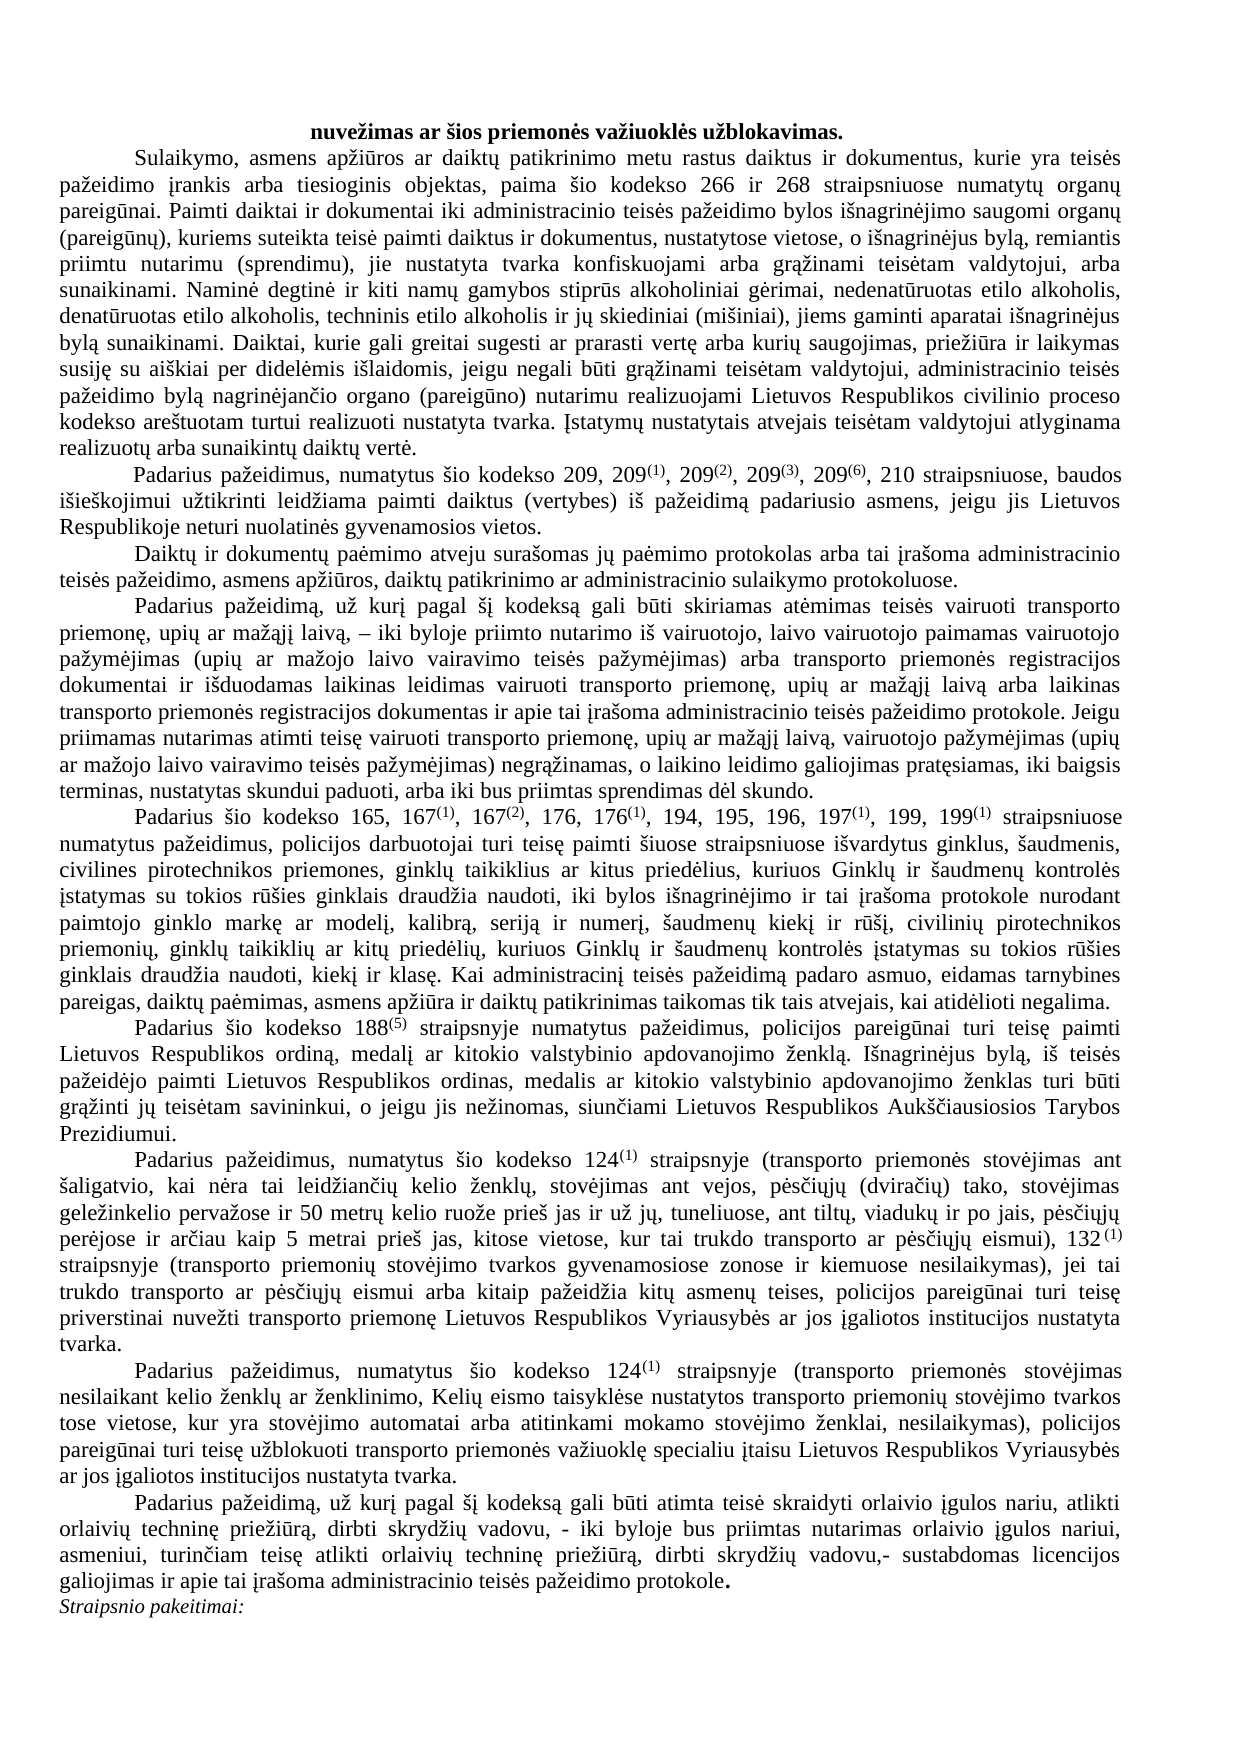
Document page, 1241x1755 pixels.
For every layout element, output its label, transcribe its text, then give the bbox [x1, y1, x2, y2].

text Padarius šio kodekso 165, 167(1), 167(2), 176, 176(1), 194, 195, 196, 197(1), 199, 199(1) straipsniuose numatytus pažeidimus, policijos darbuotojai turi teisę paimti šiuose straipsniuose išvardytus ginklus, šaudmenis, civilines pirotechnikos priemones, ginklų taikiklius ar kitus priedėlius, kuriuos Ginklų ir šaudmenų kontrolės įstatymas su tokios rūšies ginklais draudžia naudoti, iki bylos išnagrinėjimo ir tai įrašoma protokole nurodant paimtojo ginklo markę ar modelį, kalibrą, seriją ir numerį, šaudmenų kiekį ir rūšį, civilinių pirotechnikos priemonių, ginklų taikiklių ar kitų priedėlių, kuriuos Ginklų ir šaudmenų kontrolės įstatymas su tokios rūšies ginklais draudžia naudoti, kiekį ir klasę. Kai administracinį teisės pažeidimą padaro asmuo, eidamas tarnybines pareigas, daiktų paėmimas, asmens apžiūra ir daiktų patikrinimas taikomas tik tais atvejais, kai atidėlioti negalima. [59, 803, 1122, 1014]
text Daiktų ir dokumentų paėmimo atveju surašomas jų paėmimo protokolas arba tai įrašoma administracinio teisės pažeidimo, asmens apžiūros, daiktų patikrinimo ar administracinio sulaikymo protokoluose. [59, 540, 1122, 592]
text Padarius šio kodekso 188(5) straipsnyje numatytus pažeidimus, policijos pareigūnai turi teisę paimti Lietuvos Respublikos ordiną, medalį ar kitokio valstybinio apdovanojimo ženklą. Išnagrinėjus bylą, iš teisės pažeidėjo paimti Lietuvos Respublikos ordinas, medalis ar kitokio valstybinio apdovanojimo ženklas turi būti grąžinti jų teisėtam savininkui, o jeigu jis nežinomas, siunčiami Lietuvos Respublikos Aukščiausiosios Tarybos Prezidiumui. [59, 1014, 1122, 1146]
text Sulaikymo, asmens apžiūros ar daiktų patikrinimo metu rastus daiktus ir dokumentus, kurie yra teisės pažeidimo įrankis arba tiesioginis objektas, paima šio kodekso 266 ir 268 straipsniuose numatytų organų pareigūnai. Paimti daiktai ir dokumentai iki administracinio teisės pažeidimo bylos išnagrinėjimo saugomi organų (pareigūnų), kuriems suteikta teisė paimti daiktus ir dokumentus, nustatytose vietose, o išnagrinėjus bylą, remiantis priimtu nutarimu (sprendimu), jie nustatyta tvarka konfiskuojami arba grąžinami teisėtam valdytojui, arba sunaikinami. Naminė degtinė ir kiti namų gamybos stiprūs alkoholiniai gėrimai, nedenatūruotas etilo alkoholis, denatūruotas etilo alkoholis, techninis etilo alkoholis ir jų skiediniai (mišiniai), jiems gaminti aparatai išnagrinėjus bylą sunaikinami. Daiktai, kurie gali greitai sugesti ar prarasti vertę arba kurių saugojimas, priežiūra ir laikymas susiję su aiškiai per didelėmis išlaidomis, jeigu negali būti grąžinami teisėtam valdytojui, administracinio teisės pažeidimo bylą nagrinėjančio organo (pareigūno) nutarimu realizuojami Lietuvos Respublikos civilinio proceso kodekso areštuotam turtui realizuoti nustatyta tvarka. Įstatymų nustatytais atvejais teisėtam valdytojui atlyginama realizuotų arba sunaikintų daiktų vertė. [59, 144, 1122, 461]
text Padarius pažeidimus, numatytus šio kodekso 124(1) straipsnyje (transporto priemonės stovėjimas nesilaikant kelio ženklų ar ženklinimo, Kelių eismo taisyklėse nustatytos transporto priemonių stovėjimo tvarkos tose vietose, kur yra stovėjimo automatai arba atitinkami mokamo stovėjimo ženklai, nesilaikymas), policijos pareigūnai turi teisę užblokuoti transporto priemonės važiuoklę specialiu įtaisu Lietuvos Respublikos Vyriausybės ar jos įgaliotos institucijos nustatyta tvarka. [59, 1357, 1122, 1488]
text Padarius pažeidimus, numatytus šio kodekso 124(1) straipsnyje (transporto priemonės stovėjimas ant šaligatvio, kai nėra tai leidžiančių kelio ženklų, stovėjimas ant vejos, pėsčiųjų (dviračių) tako, stovėjimas geležinkelio pervažose ir 50 metrų kelio ruože prieš jas ir už jų, tuneliuose, ant tiltų, viadukų ir po jais, pėsčiųjų perėjose ir arčiau kaip 5 metrai prieš jas, kitose vietose, kur tai trukdo transporto ar pėsčiųjų eismui), 132(1) straipsnyje (transporto priemonių stovėjimo tvarkos gyvenamosiose zonose ir kiemuose nesilaikymas), jei tai trukdo transporto ar pėsčiųjų eismui arba kitaip pažeidžia kitų asmenų teises, policijos pareigūnai turi teisę priverstinai nuvežti transporto priemonę Lietuvos Respublikos Vyriausybės ar jos įgaliotos institucijos nustatyta tvarka. [59, 1146, 1122, 1357]
text Padarius pažeidimą, už kurį pagal šį kodeksą gali būti skiriamas atėmimas teisės vairuoti transporto priemonę, upių ar mažąjį laivą, – iki byloje priimto nutarimo iš vairuotojo, laivo vairuotojo paimamas vairuotojo pažymėjimas (upių ar mažojo laivo vairavimo teisės pažymėjimas) arba transporto priemonės registracijos dokumentai ir išduodamas laikinas leidimas vairuoti transporto priemonę, upių ar mažąjį laivą arba laikinas transporto priemonės registracijos dokumentas ir apie tai įrašoma administracinio teisės pažeidimo protokole. Jeigu priimamas nutarimas atimti teisę vairuoti transporto priemonę, upių ar mažąjį laivą, vairuotojo pažymėjimas (upių ar mažojo laivo vairavimo teisės pažymėjimas) negrąžinamas, o laikino leidimo galiojimas pratęsiamas, iki baigsis terminas, nustatytas skundui paduoti, arba iki bus priimtas sprendimas dėl skundo. [59, 592, 1122, 803]
text nuvežimas ar šios priemonės važiuoklės užblokavimas. [310, 118, 1122, 144]
text Straipsnio pakeitimai: [59, 1594, 1122, 1618]
text Padarius pažeidimą, už kurį pagal šį kodeksą gali būti atimta teisė skraidyti orlaivio įgulos nariu, atlikti orlaivių techninę priežiūrą, dirbti skrydžių vadovu, - iki byloje bus priimtas nutarimas orlaivio įgulos nariui, asmeniui, turinčiam teisę atlikti orlaivių techninę priežiūrą, dirbti skrydžių vadovu,- sustabdomas licencijos galiojimas ir apie tai įrašoma administracinio teisės pažeidimo protokole. [59, 1488, 1122, 1594]
text Padarius pažeidimus, numatytus šio kodekso 209, 209(1), 209(2), 209(3), 209(6), 210 straipsniuose, baudos išieškojimui užtikrinti leidžiama paimti daiktus (vertybes) iš pažeidimą padariusio asmens, jeigu jis Lietuvos Respublikoje neturi nuolatinės gyvenamosios vietos. [59, 461, 1122, 540]
